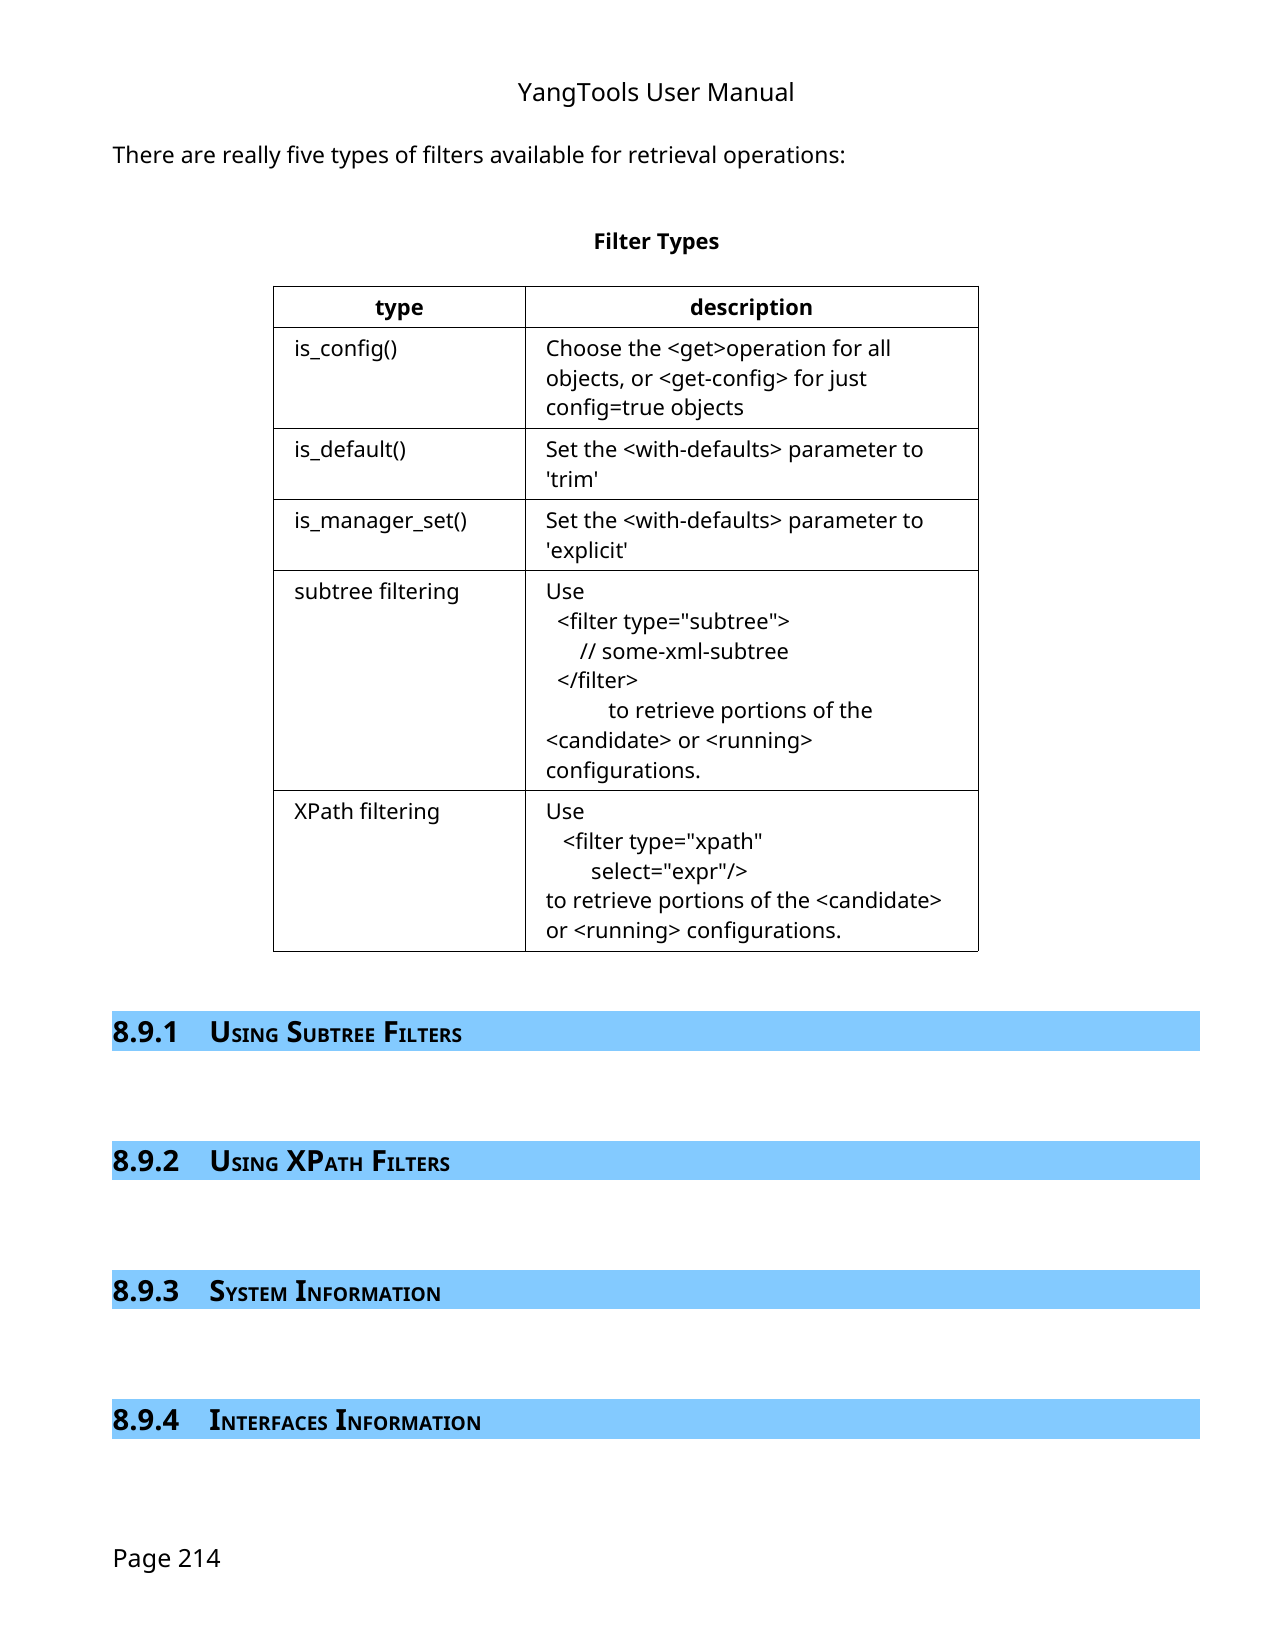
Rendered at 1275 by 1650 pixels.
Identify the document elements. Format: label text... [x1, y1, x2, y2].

table_cell XPath filtering [274, 791, 525, 951]
table_cell Set the <with-defaults> parameter to 'trim' [526, 429, 978, 499]
subtitle Filter Types [127, 226, 1185, 256]
table_header description [526, 287, 978, 327]
subtitle Using XPath Filters [112, 1141, 1200, 1180]
subtitle System Information [112, 1270, 1200, 1309]
subtitle Interfaces Information [112, 1399, 1200, 1439]
table_cell is_manager_set() [274, 500, 525, 570]
table_cell Choose the <get>operation for all objects, or <get-config> for just config=true objects [526, 328, 978, 428]
text There are really five types of filters available for retrieval operations: [112, 138, 1200, 170]
table_cell Use <filter type="xpath" select="expr"/> to retrieve portions of the <candidate> or <running> configurations. [526, 791, 978, 951]
table_cell is_default() [274, 429, 525, 499]
table_header type [274, 287, 525, 327]
table_cell subtree filtering [274, 571, 525, 790]
table_cell is_config() [274, 328, 525, 428]
table_cell Set the <with-defaults> parameter to 'explicit' [526, 500, 978, 570]
table_cell Use <filter type="subtree"> // some-xml-subtree </filter> to retrieve portions of the <candidate> or <running> configurations. [526, 571, 978, 790]
subtitle Using Subtree Filters [112, 1011, 1200, 1051]
